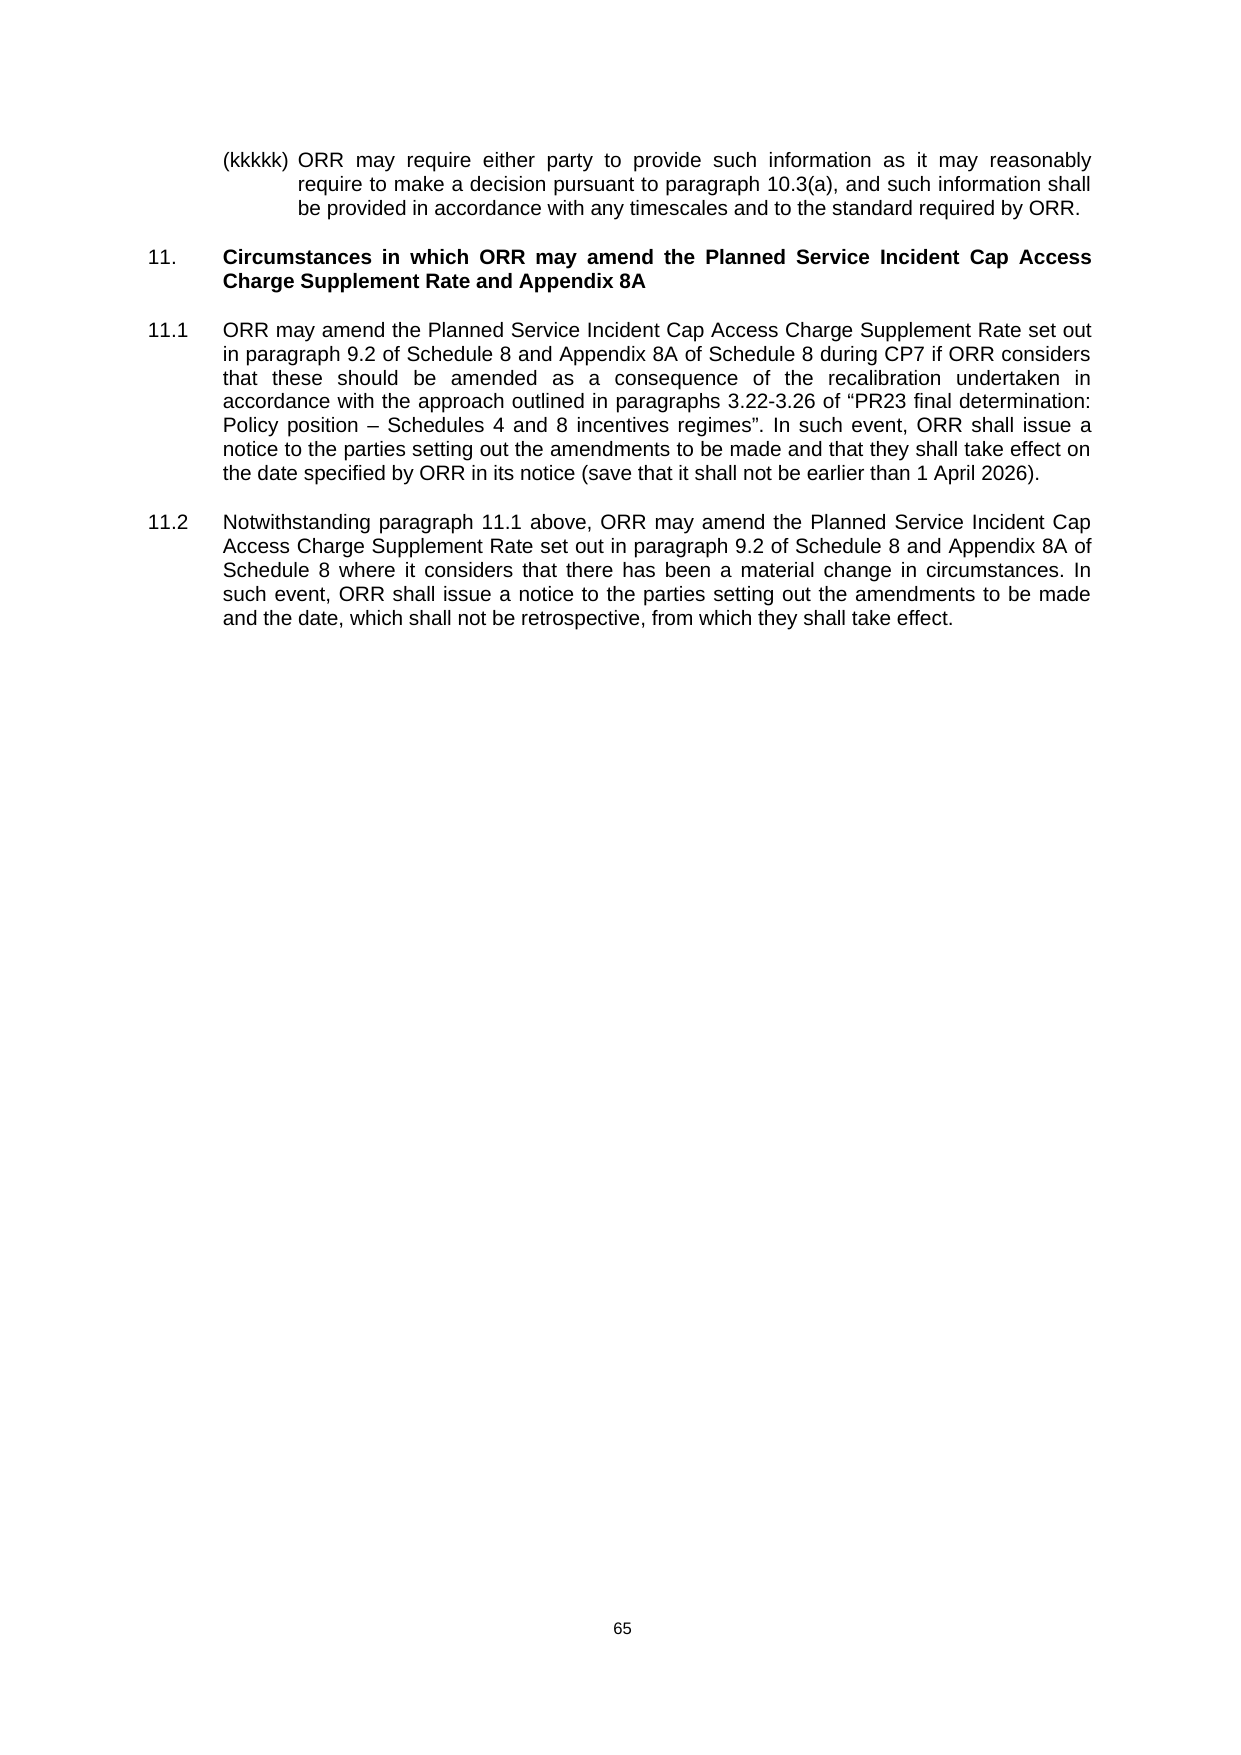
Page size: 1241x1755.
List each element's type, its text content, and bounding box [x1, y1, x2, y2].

subtitle ORR may require either party to provide such information as it may reasonably require to make a decision pursuant to paragraph 10.3(a), and such information shall be provided in accordance with any timescales and to the standard required by ORR. [223, 148, 1093, 219]
list ORR may amend the Planned Service Incident Cap Access Charge Supplement Rate set out in paragraph 9.2 of Schedule 8 and Appendix 8A of Schedule 8 during CP7 if ORR considers that these should be amended as a consequence of the recalibration undertaken in accordance with the approach outlined in paragraphs 3.22-3.26 of “PR23 final determination: Policy position – Schedules 4 and 8 incentives regimes”. In such event, ORR shall issue a notice to the parties setting out the amendments to be made and that they shall take effect on the date specified by ORR in its notice (save that it shall not be earlier than 1 April 2026). [148, 317, 1093, 485]
list Notwithstanding paragraph 11.1 above, ORR may amend the Planned Service Incident Cap Access Charge Supplement Rate set out in paragraph 9.2 of Schedule 8 and Appendix 8A of Schedule 8 where it considers that there has been a material change in circumstances. In such event, ORR shall issue a notice to the parties setting out the amendments to be made and the date, which shall not be retrospective, from which they shall take effect. [148, 510, 1093, 630]
list Circumstances in which ORR may amend the Planned Service Incident Cap Access Charge Supplement Rate and Appendix 8A [148, 244, 1093, 292]
